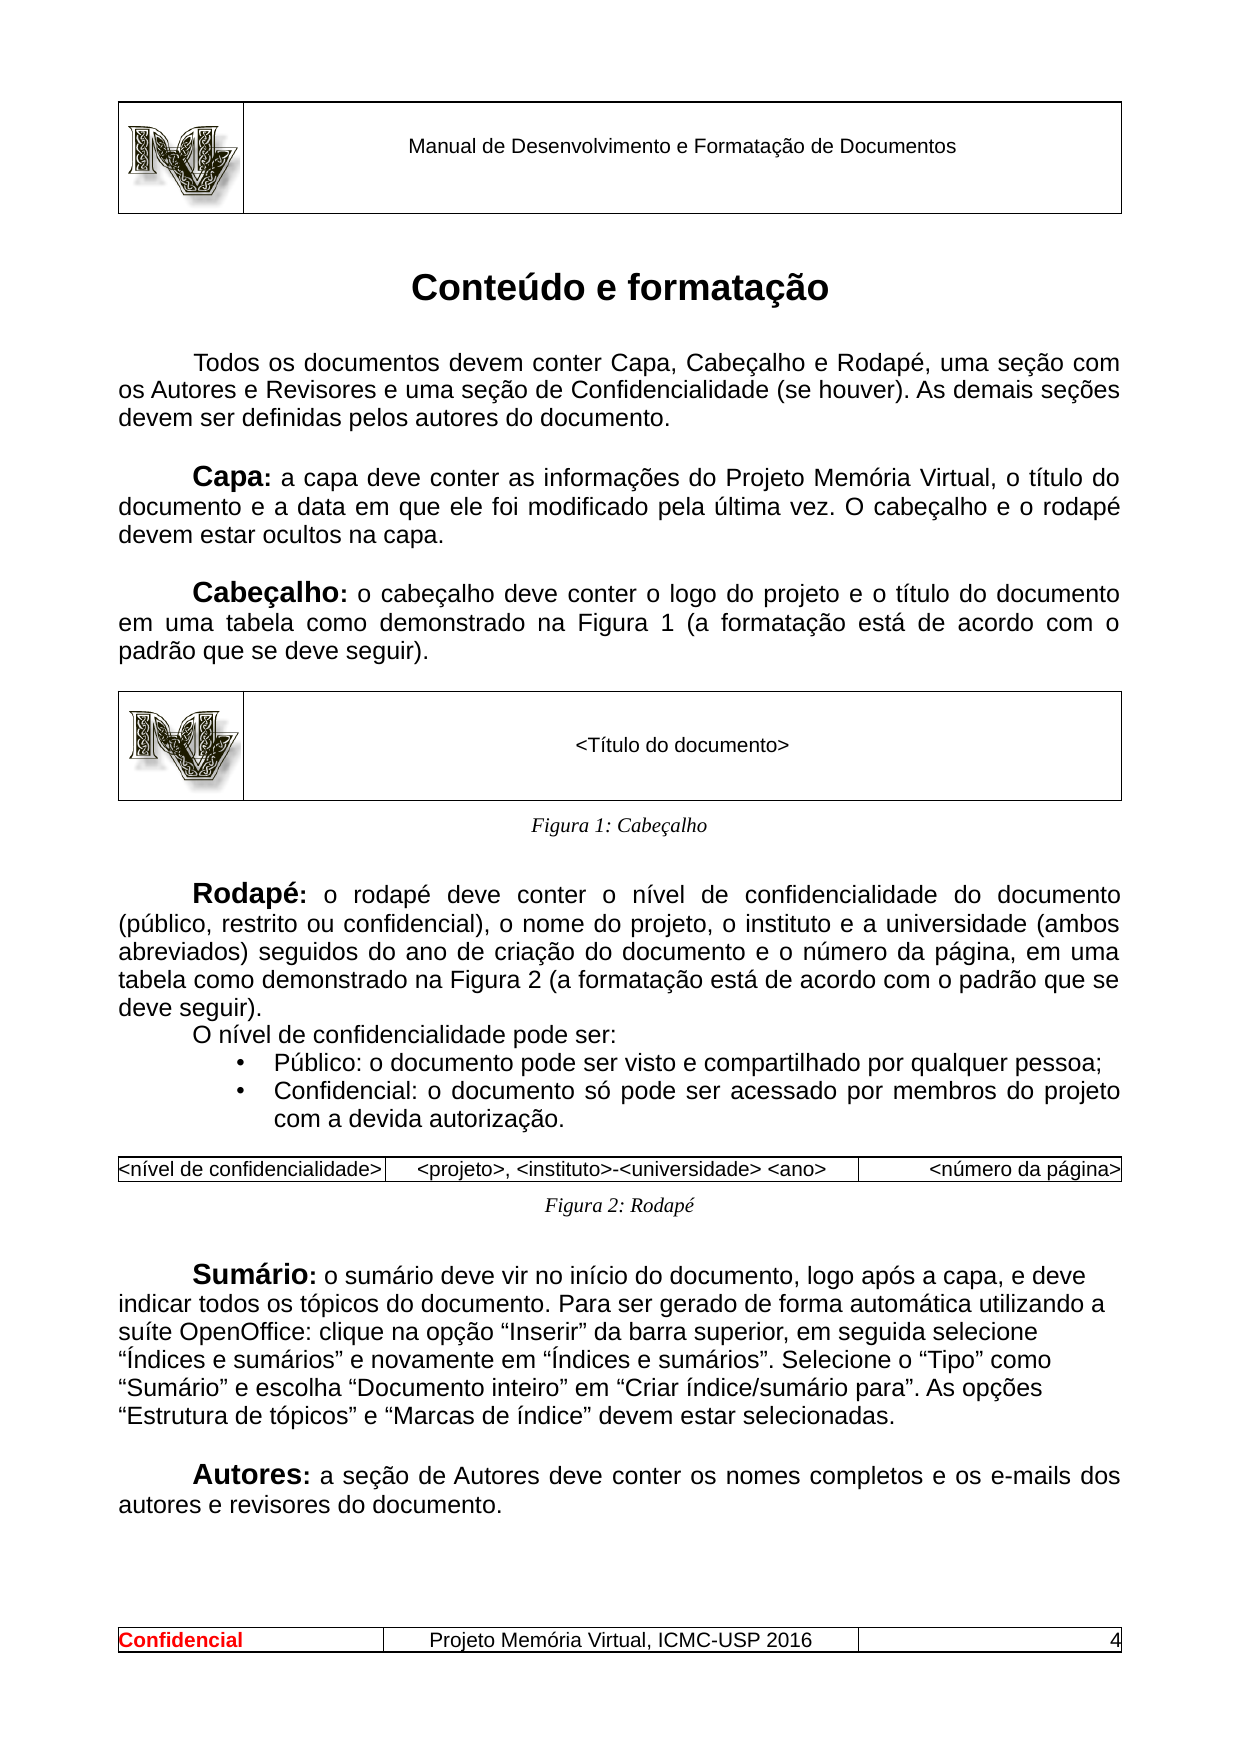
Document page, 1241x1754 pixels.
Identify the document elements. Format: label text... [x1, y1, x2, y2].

text Rodapé: o rodapé deve conter o nível de confidencialidade do documento (público, restrito ou confidencial), o nome do projeto, o instituto e a universidade (ambos abreviados) seguidos do ano de criação do documento e o número da página, em uma tabela como demonstrado na Figura 2 (a formatação está de acordo com o padrão que se deve seguir). [118, 877, 1122, 1021]
list Público: o documento pode ser visto e compartilhado por qualquer pessoa; [236, 1049, 1122, 1077]
table_header <nível de confidencialidade> [119, 1158, 385, 1181]
text Cabeçalho: o cabeçalho deve conter o logo do projeto e o título do documento em uma tabela como demonstrado na Figura 1 (a formatação está de acordo com o padrão que se deve seguir). [118, 576, 1122, 665]
text Figura 2: Rodapé [118, 1194, 1122, 1217]
table_header <Título do documento> [244, 692, 1121, 800]
text Todos os documentos devem conter Capa, Cabeçalho e Rodapé, uma seção com os Autores e Revisores e uma seção de Confidencialidade (se houver). As demais seções devem ser definidas pelos autores do documento. [118, 348, 1122, 432]
text Figura 1: Cabeçalho [118, 813, 1122, 837]
text O nível de confidencialidade pode ser: [118, 1021, 1122, 1049]
subtitle Conteúdo e formatação [118, 266, 1122, 308]
text Sumário: o sumário deve vir no início do documento, logo após a capa, e deve indicar todos os tópicos do documento. Para ser gerado de forma automática utilizando a suíte OpenOffice: clique na opção “Inserir” da barra superior, em seguida selecione “Índices e sumários” e novamente em “Índices e sumários”. Selecione o “Tipo” como “Sumário” e escolha “Documento inteiro” em “Criar índice/sumário para”. As opções “Estrutura de tópicos” e “Marcas de índice” devem estar selecionadas. [118, 1258, 1122, 1430]
table_header <número da página> [859, 1158, 1121, 1181]
picture [122, 694, 242, 797]
picture [121, 109, 241, 212]
list Confidencial: o documento só pode ser acessado por membros do projeto com a devida autorização. [236, 1077, 1122, 1133]
text Capa: a capa deve conter as informações do Projeto Memória Virtual, o título do documento e a data em que ele foi modificado pela última vez. O cabeçalho e o rodapé devem estar ocultos na capa. [118, 460, 1122, 548]
text Autores: a seção de Autores deve conter os nomes completos e os e-mails dos autores e revisores do documento. [118, 1458, 1122, 1518]
table_header [119, 692, 243, 800]
table_header <projeto>, <instituto>-<universidade> <ano> [386, 1158, 858, 1181]
